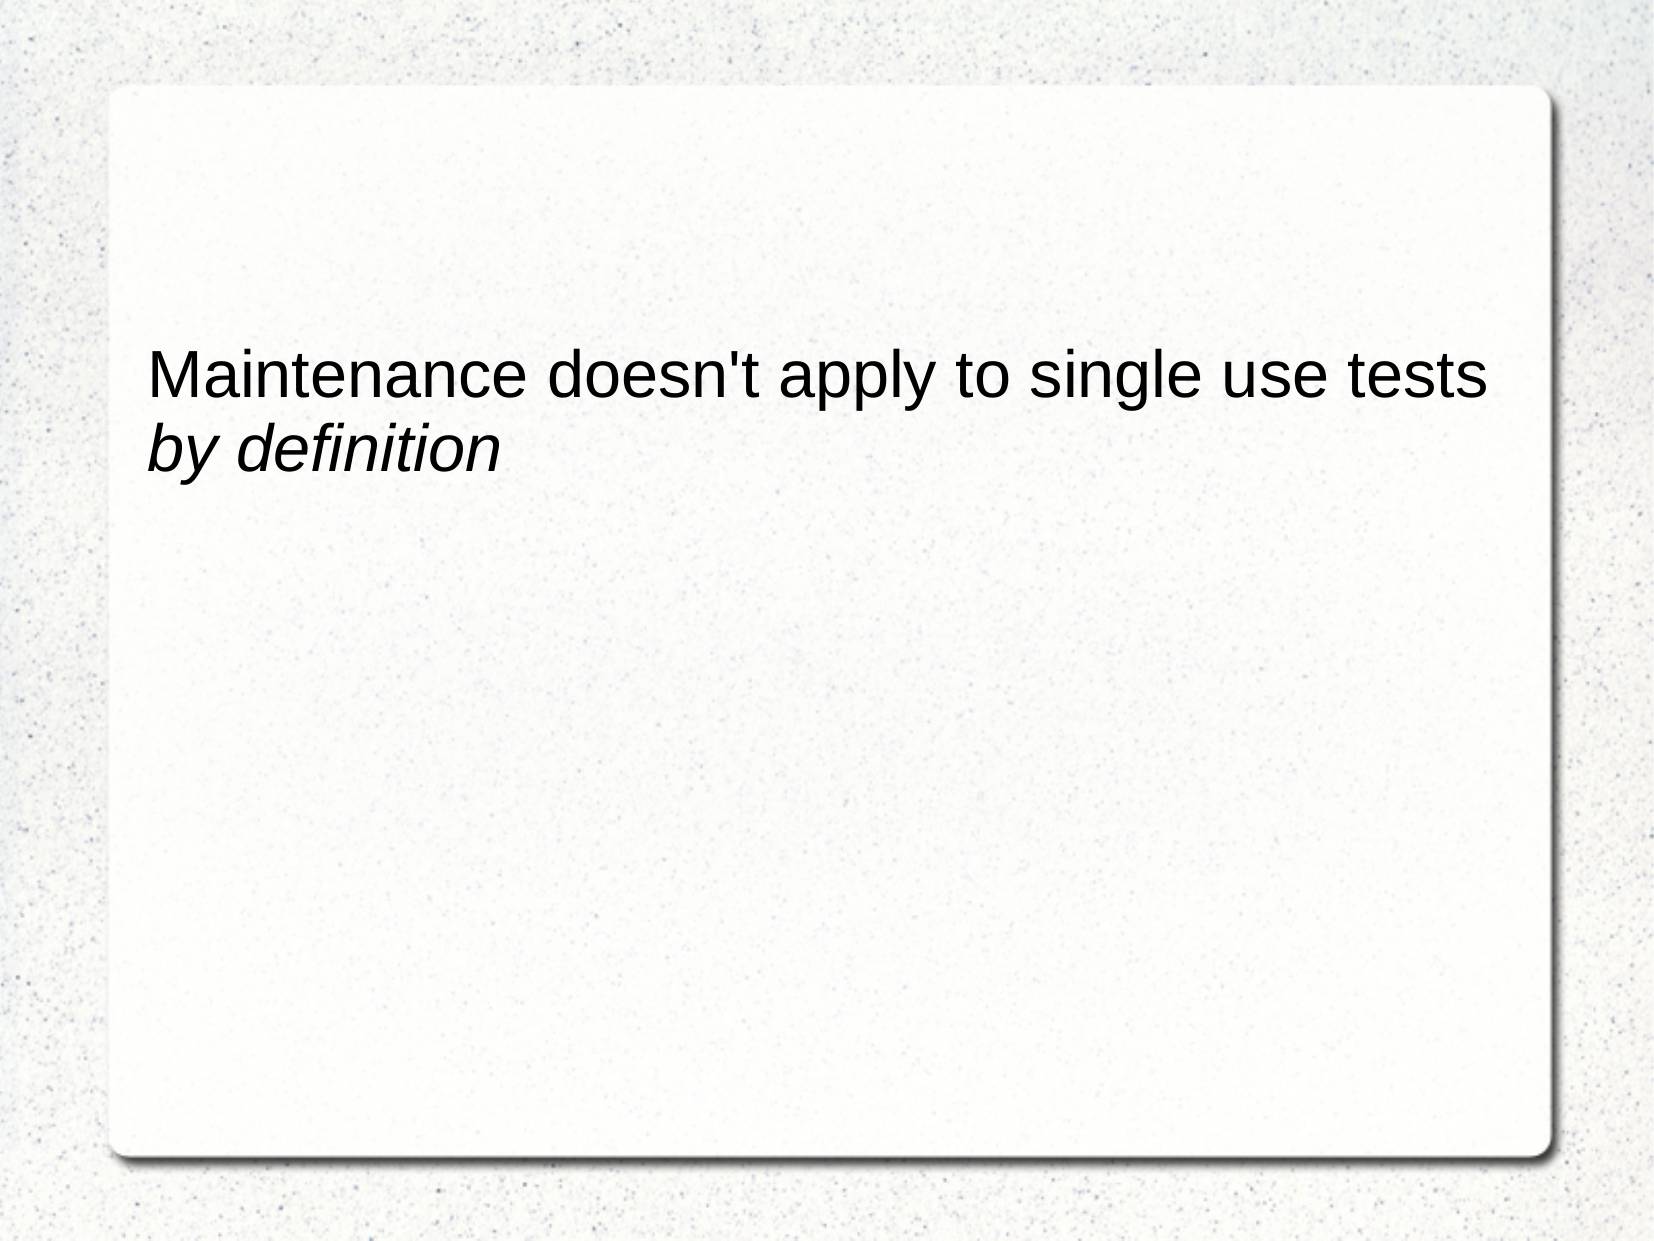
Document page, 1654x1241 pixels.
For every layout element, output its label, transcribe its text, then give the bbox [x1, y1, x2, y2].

picture [0, 0, 1654, 1241]
subtitle Maintenance doesn't apply to single use tests by definition [147, 336, 1506, 987]
